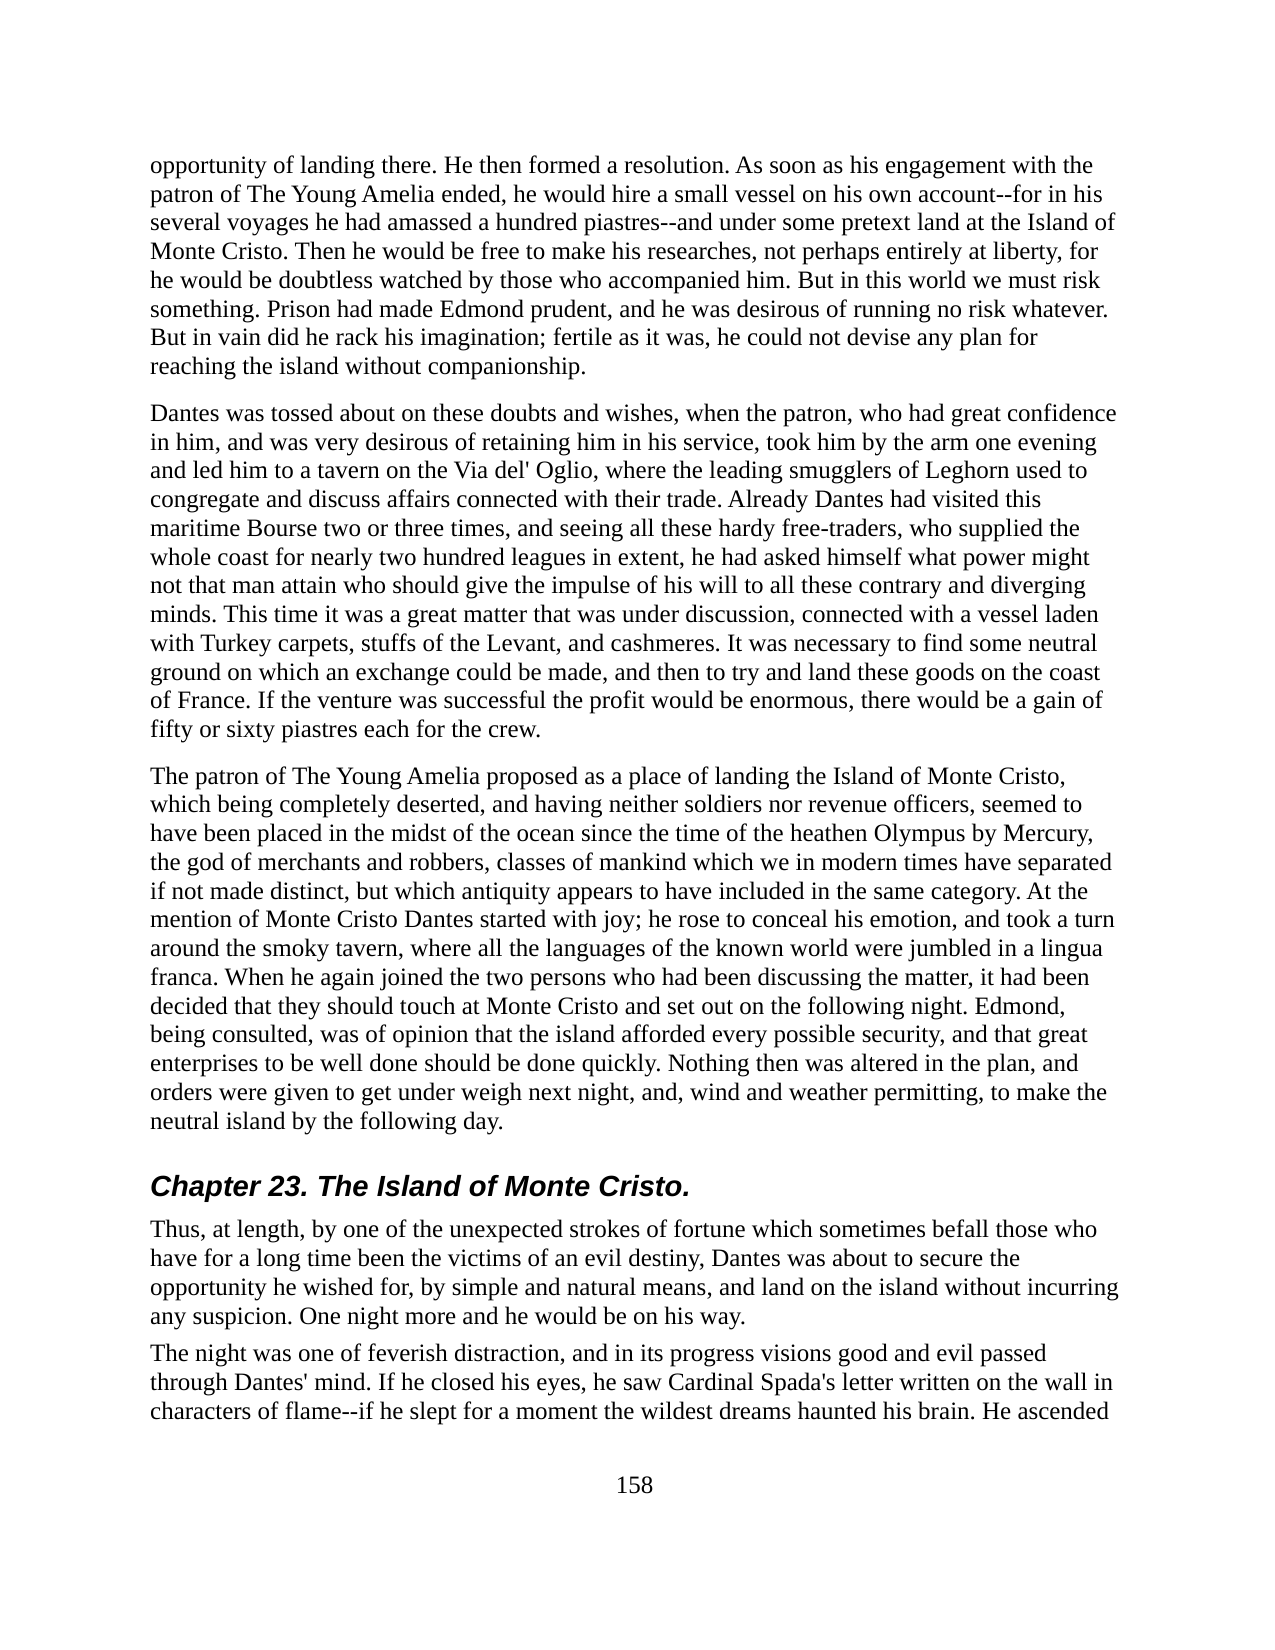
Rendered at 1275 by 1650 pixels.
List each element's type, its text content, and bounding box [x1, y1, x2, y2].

text The night was one of feverish distraction, and in its progress visions good and evil passed through Dantes' mind. If he closed his eyes, he saw Cardinal Spada's letter written on the wall in characters of flame--if he slept for a moment the wildest dreams haunted his brain. He ascended [150, 1338, 1125, 1425]
text The patron of The Young Amelia proposed as a place of landing the Island of Monte Cristo, which being completely deserted, and having neither soldiers nor revenue officers, seemed to have been placed in the midst of the ocean since the time of the heathen Olympus by Mercury, the god of merchants and robbers, classes of mankind which we in modern times have separated if not made distinct, but which antiquity appears to have included in the same category. At the mention of Monte Cristo Dantes started with joy; he rose to conceal his emotion, and took a turn around the smoky tavern, where all the languages of the known world were jumbled in a lingua franca. When he again joined the two persons who had been discussing the matter, it had been decided that they should touch at Monte Cristo and set out on the following night. Edmond, being consulted, was of opinion that the island afforded every possible security, and that great enterprises to be well done should be done quickly. Nothing then was altered in the plan, and orders were given to get under weigh next night, and, wind and weather permitting, to make the neutral island by the following day. [150, 761, 1125, 1134]
subtitle Chapter 23. The Island of Monte Cristo. [150, 1168, 1125, 1202]
text opportunity of landing there. He then formed a resolution. As soon as his engagement with the patron of The Young Amelia ended, he would hire a small vessel on his own account--for in his several voyages he had amassed a hundred piastres--and under some pretext land at the Island of Monte Cristo. Then he would be free to make his researches, not perhaps entirely at liberty, for he would be doubtless watched by those who accompanied him. But in this world we must risk something. Prison had made Edmond prudent, and he was desirous of running no risk whatever. But in vain did he rack his imagination; fertile as it was, he could not devise any plan for reaching the island without companionship. [150, 150, 1125, 380]
text Dantes was tossed about on these doubts and wishes, when the patron, who had great confidence in him, and was very desirous of retaining him in his service, took him by the arm one evening and led him to a tavern on the Via del' Oglio, where the leading smugglers of Leghorn used to congregate and discuss affairs connected with their trade. Already Dantes had visited this maritime Bourse two or three times, and seeing all these hardy free-traders, who supplied the whole coast for nearly two hundred leagues in extent, he had asked himself what power might not that man attain who should give the impulse of his will to all these contrary and diverging minds. This time it was a great matter that was under discussion, connected with a vessel laden with Turkey carpets, stuffs of the Levant, and cashmeres. It was necessary to find some neutral ground on which an exchange could be made, and then to try and land these goods on the coast of France. If the venture was successful the profit would be enormous, there would be a gain of fifty or sixty piastres each for the crew. [150, 398, 1125, 743]
text Thus, at length, by one of the unexpected strokes of fortune which sometimes befall those who have for a long time been the victims of an evil destiny, Dantes was about to secure the opportunity he wished for, by simple and natural means, and land on the island without incurring any suspicion. One night more and he would be on his way. [150, 1214, 1125, 1329]
